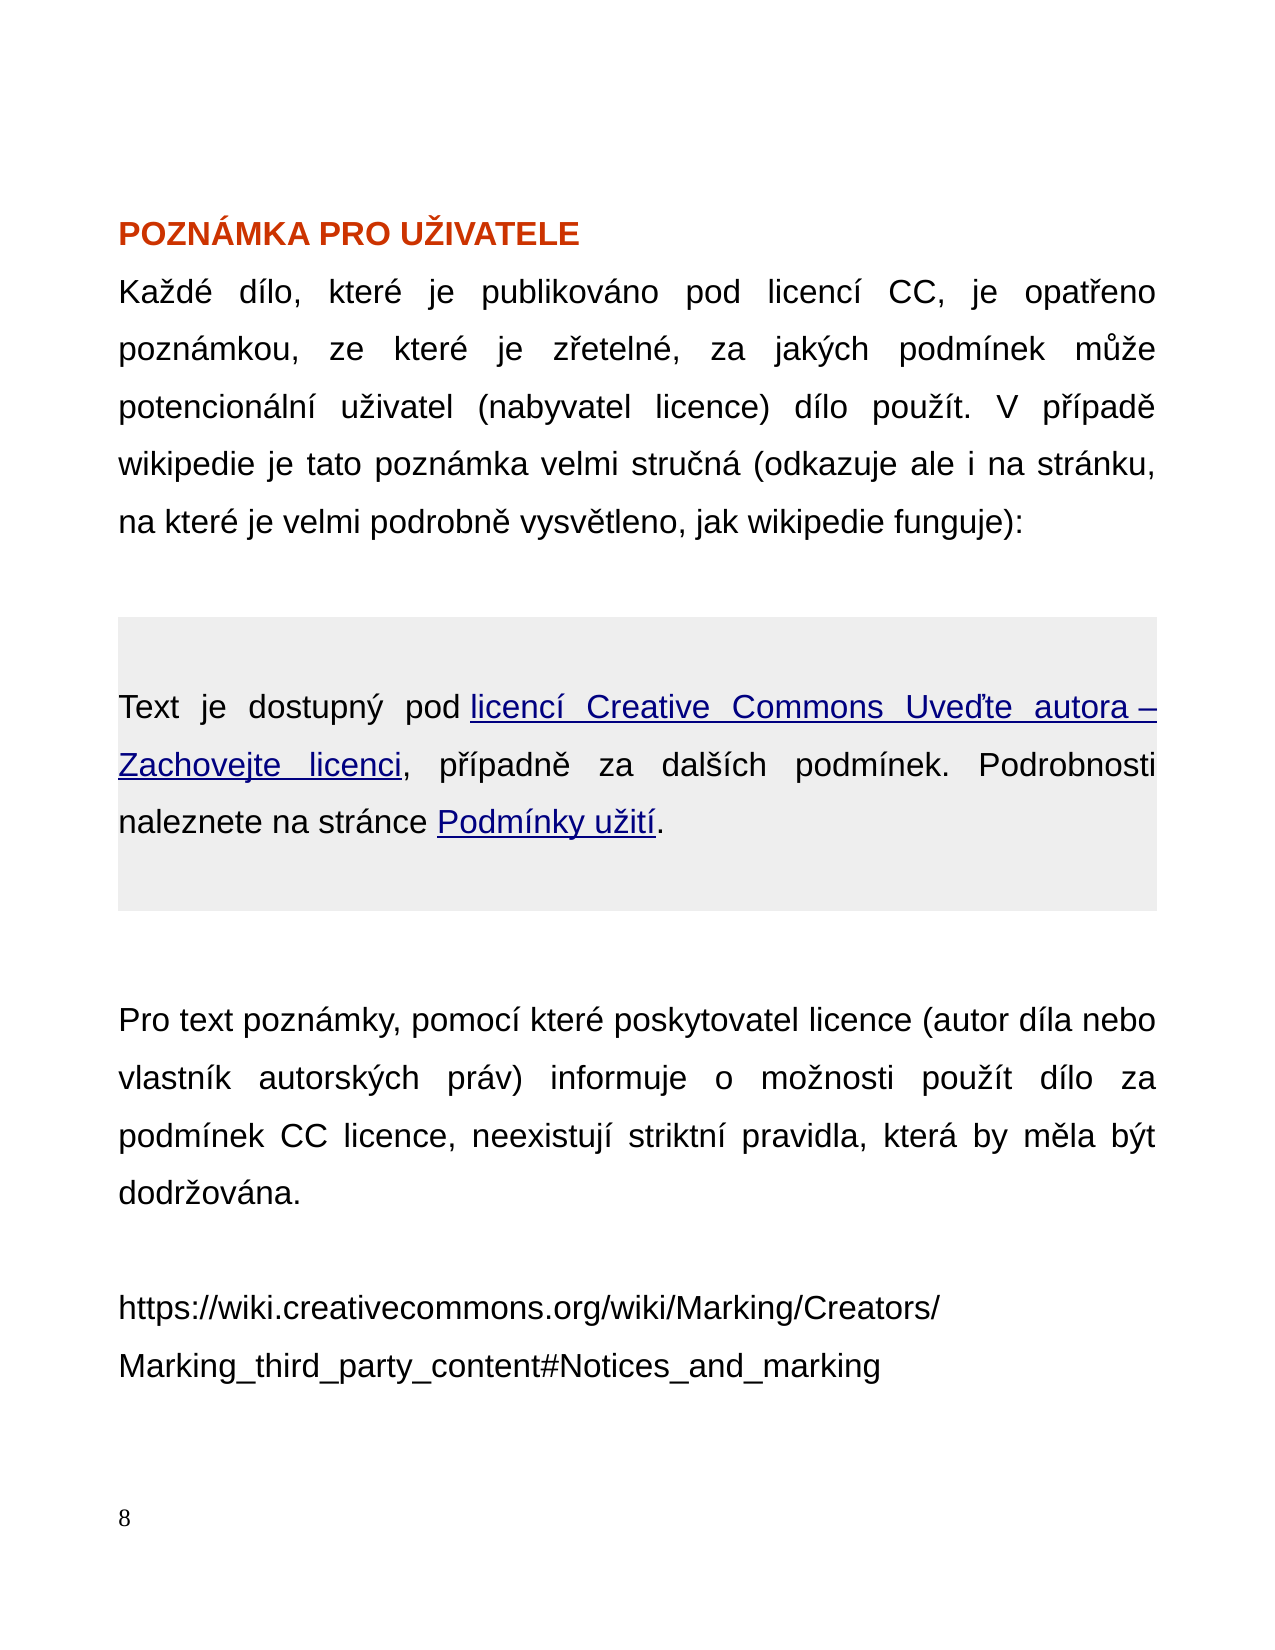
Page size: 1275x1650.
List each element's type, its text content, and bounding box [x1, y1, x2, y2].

text Pro text poznámky, pomocí které poskytovatel licence (autor díla nebo vlastník autorských práv) informuje o možnosti použít dílo za podmínek CC licence, neexistují striktní pravidla, která by měla být dodržována. [118, 1000, 1157, 1212]
text Text je dostupný pod licencí Creative Commons Uveďte autora – Zachovejte licenci, případně za dalších podmínek. Podrobnosti naleznete na stránce Podmínky užití. [118, 687, 1157, 841]
text POZNÁMKA PRO UŽIVATELE [118, 214, 1157, 252]
text https://wiki.creativecommons.org/wiki/Marking/Creators/Marking_third_party_content#Notices_and_marking [118, 1288, 1157, 1442]
text Každé dílo, které je publikováno pod licencí CC, je opatřeno poznámkou, ze které je zřetelné, za jakých podmínek může potencionální uživatel (nabyvatel licence) dílo použít. V případě wikipedie je tato poznámka velmi stručná (odkazuje ale i na stránku, na které je velmi podrobně vysvětleno, jak wikipedie funguje): [118, 272, 1157, 541]
